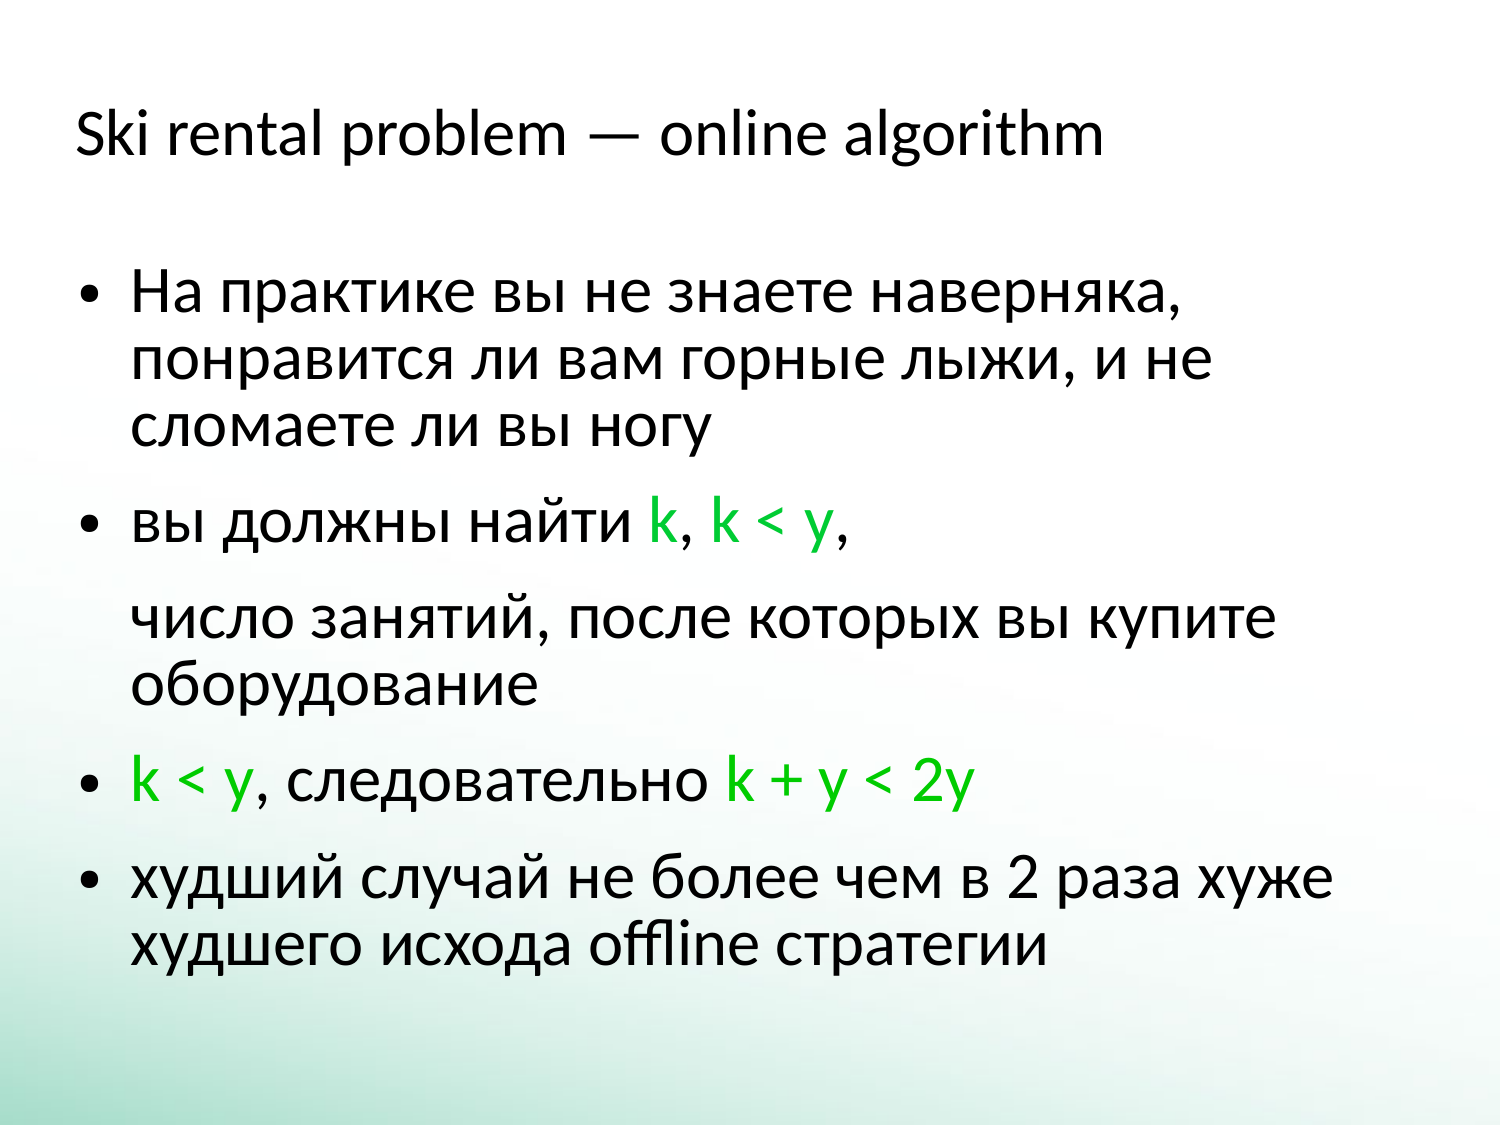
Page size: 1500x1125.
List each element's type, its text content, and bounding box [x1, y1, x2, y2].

list На практике вы не знаете наверняка, понравится ли вам горные лыжи, и не сломаете ли вы ногу вы должны найти k, k < y, число занятий, после которых вы купите оборудование k < y, следовательно k + y < 2y худший случай не более чем в 2 раза хуже худшего исхода offline стратегии [60, 262, 1411, 1005]
title Ski rental problem — online algorithm [75, 45, 1425, 233]
picture [0, 0, 1500, 1125]
